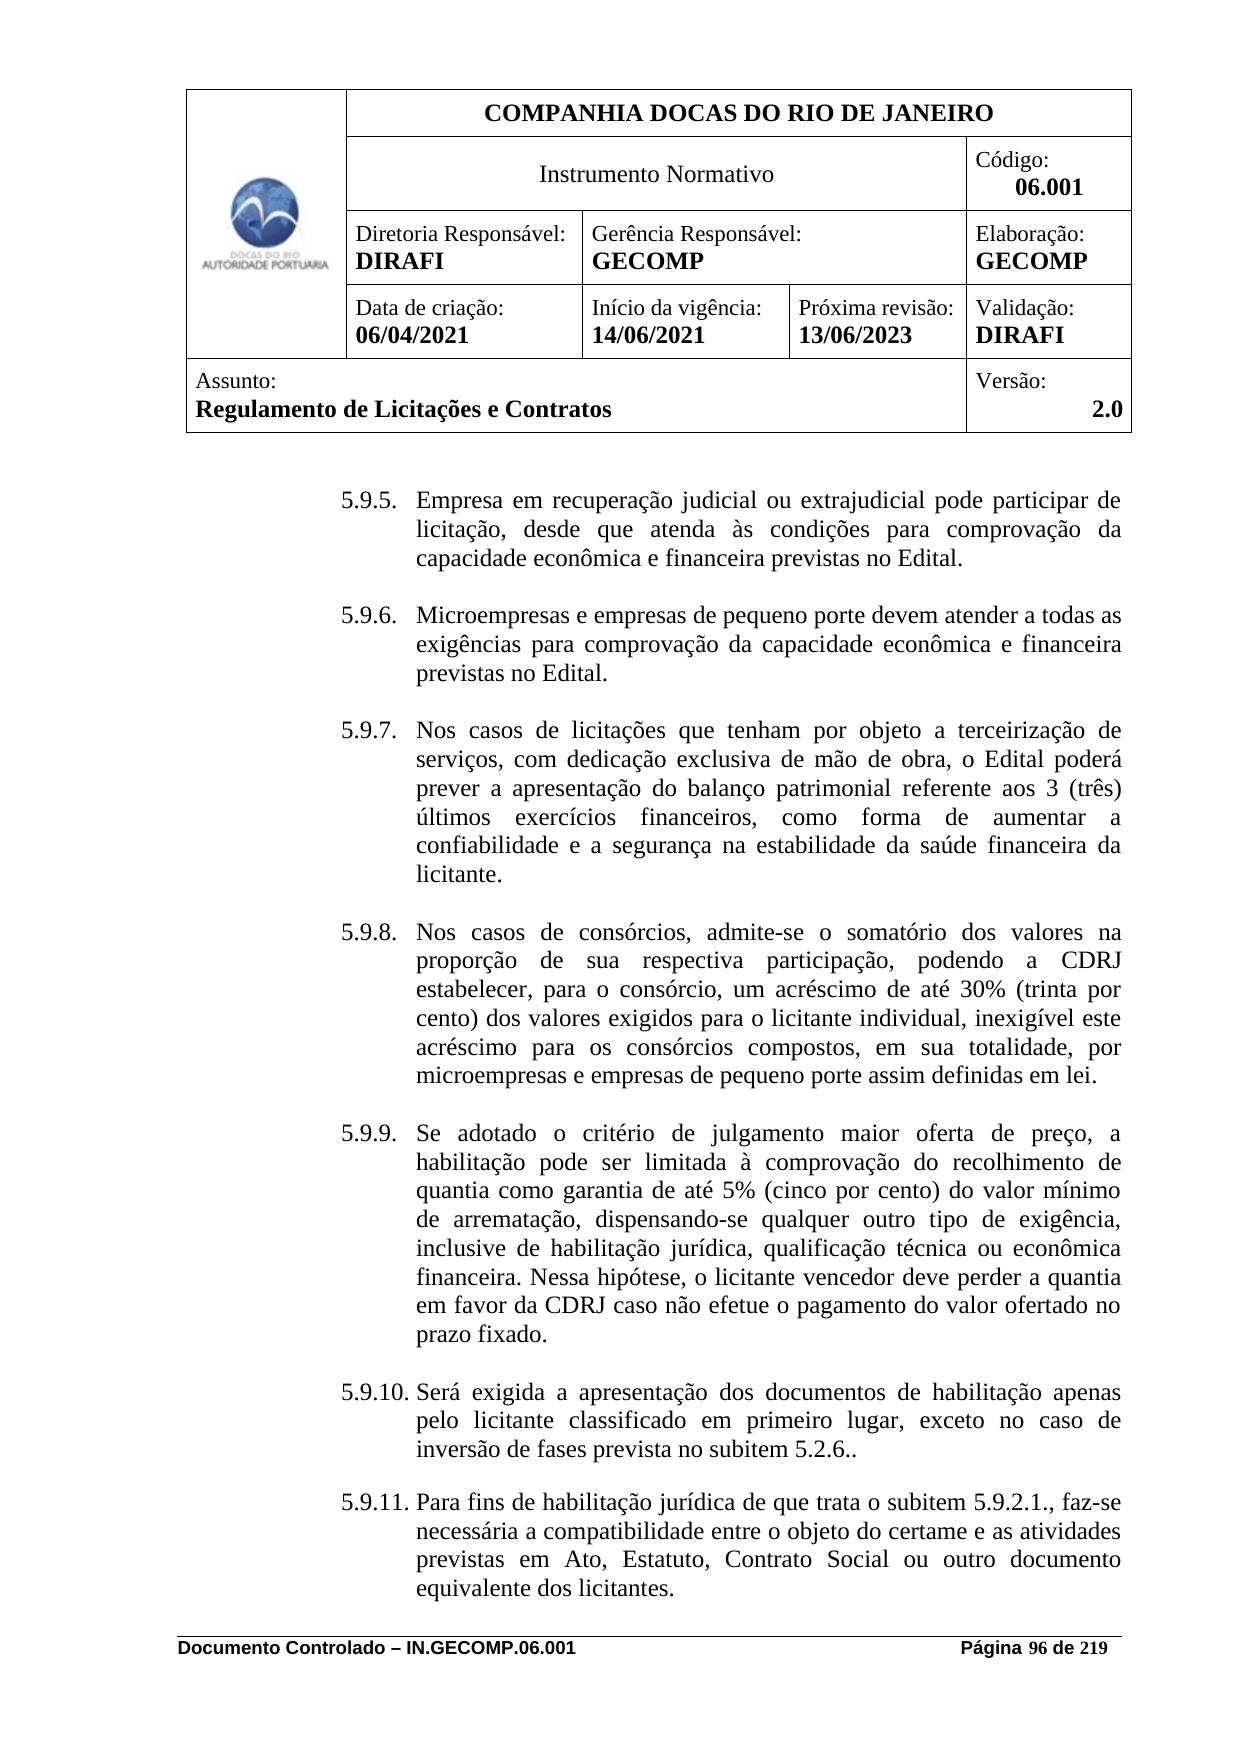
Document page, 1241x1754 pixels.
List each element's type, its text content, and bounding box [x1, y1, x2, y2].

list Se adotado o critério de julgamento maior oferta de preço, a habilitação pode ser limitada à comprovação do recolhimento de quantia como garantia de até 5% (cinco por cento) do valor mínimo de arrematação, dispensando-se qualquer outro tipo de exigência, inclusive de habilitação jurídica, qualificação técnica ou econômica financeira. Nessa hipótese, o licitante vencedor deve perder a quantia em favor da CDRJ caso não efetue o pagamento do valor ofertado no prazo fixado. [341, 1118, 1122, 1348]
list Para fins de habilitação jurídica de que trata o subitem 5.9.2.1., faz-se necessária a compatibilidade entre o objeto do certame e as atividades previstas em Ato, Estatuto, Contrato Social ou outro documento equivalente dos licitantes. [341, 1487, 1122, 1602]
list Nos casos de consórcios, admite-se o somatório dos valores na proporção de sua respectiva participação, podendo a CDRJ estabelecer, para o consórcio, um acréscimo de até 30% (trinta por cento) dos valores exigidos para o licitante individual, inexigível este acréscimo para os consórcios compostos, em sua totalidade, por microempresas e empresas de pequeno porte assim definidas em lei. [341, 917, 1122, 1089]
list Empresa em recuperação judicial ou extrajudicial pode participar de licitação, desde que atenda às condições para comprovação da capacidade econômica e financeira previstas no Edital. [341, 485, 1122, 572]
list Será exigida a apresentação dos documentos de habilitação apenas pelo licitante classificado em primeiro lugar, exceto no caso de inversão de fases prevista no subitem 5.2.6.. [341, 1377, 1122, 1463]
list Nos casos de licitações que tenham por objeto a terceirização de serviços, com dedicação exclusiva de mão de obra, o Edital poderá prever a apresentação do balanço patrimonial referente aos 3 (três) últimos exercícios financeiros, como forma de aumentar a confiabilidade e a segurança na estabilidade da saúde financeira da licitante. [341, 715, 1122, 888]
list Microempresas e empresas de pequeno porte devem atender a todas as exigências para comprovação da capacidade econômica e financeira previstas no Edital. [341, 600, 1122, 687]
